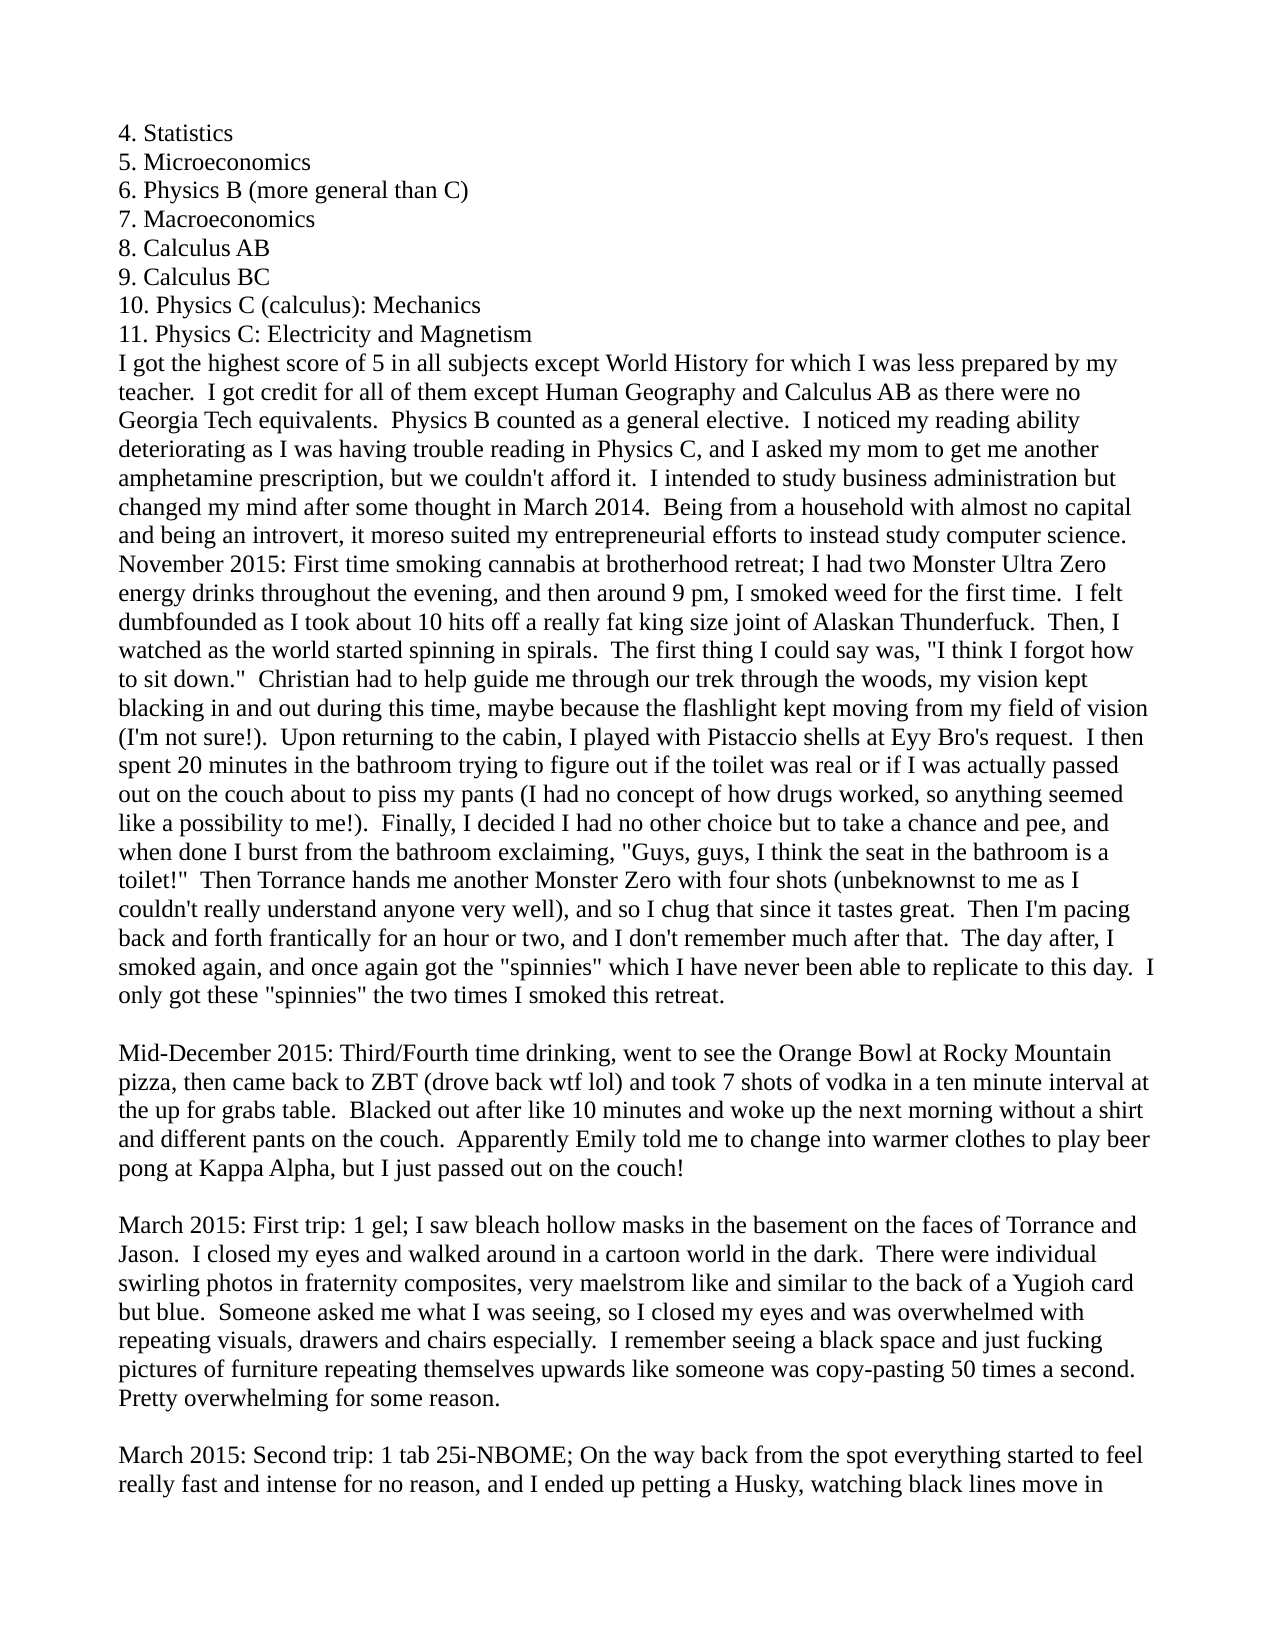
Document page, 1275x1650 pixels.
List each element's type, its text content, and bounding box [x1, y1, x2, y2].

text I got the highest score of 5 in all subjects except World History for which I was less prepared by my teacher. I got credit for all of them except Human Geography and Calculus AB as there were no Georgia Tech equivalents. Physics B counted as a general elective. I noticed my reading ability deteriorating as I was having trouble reading in Physics C, and I asked my mom to get me another amphetamine prescription, but we couldn't afford it. I intended to study business administration but changed my mind after some thought in March 2014. Being from a household with almost no capital and being an introvert, it moreso suited my entrepreneurial efforts to instead study computer science. [118, 348, 1157, 549]
text March 2015: First trip: 1 gel; I saw bleach hollow masks in the basement on the faces of Torrance and Jason. I closed my eyes and walked around in a cartoon world in the dark. There were individual swirling photos in fraternity composites, very maelstrom like and similar to the back of a Yugioh card but blue. Someone asked me what I was seeing, so I closed my eyes and was overwhelmed with repeating visuals, drawers and chairs especially. I remember seeing a black space and just fucking pictures of furniture repeating themselves upwards like someone was copy-pasting 50 times a second. Pretty overwhelming for some reason. [118, 1211, 1157, 1412]
text 4. Statistics [118, 118, 1157, 147]
text 7. Macroeconomics [118, 204, 1157, 233]
text November 2015: First time smoking cannabis at brotherhood retreat; I had two Monster Ultra Zero energy drinks throughout the evening, and then around 9 pm, I smoked weed for the first time. I felt dumbfounded as I took about 10 hits off a really fat king size joint of Alaskan Thunderfuck. Then, I watched as the world started spinning in spirals. The first thing I could say was, "I think I forgot how to sit down." Christian had to help guide me through our trek through the woods, my vision kept blacking in and out during this time, maybe because the flashlight kept moving from my field of vision (I'm not sure!). Upon returning to the cabin, I played with Pistaccio shells at Eyy Bro's request. I then spent 20 minutes in the bathroom trying to figure out if the toilet was real or if I was actually passed out on the couch about to piss my pants (I had no concept of how drugs worked, so anything seemed like a possibility to me!). Finally, I decided I had no other choice but to take a chance and pee, and when done I burst from the bathroom exclaiming, "Guys, guys, I think the seat in the bathroom is a toilet!" Then Torrance hands me another Monster Zero with four shots (unbeknownst to me as I couldn't really understand anyone very well), and so I chug that since it tastes great. Then I'm pacing back and forth frantically for an hour or two, and I don't remember much after that. The day after, I smoked again, and once again got the "spinnies" which I have never been able to replicate to this day. I only got these "spinnies" the two times I smoked this retreat. [118, 549, 1157, 1009]
text Mid-December 2015: Third/Fourth time drinking, went to see the Orange Bowl at Rocky Mountain pizza, then came back to ZBT (drove back wtf lol) and took 7 shots of vodka in a ten minute interval at the up for grabs table. Blacked out after like 10 minutes and woke up the next morning without a shirt and different pants on the couch. Apparently Emily told me to change into warmer clothes to play beer pong at Kappa Alpha, but I just passed out on the couch! [118, 1038, 1157, 1182]
text 6. Physics B (more general than C) [118, 176, 1157, 204]
text 9. Calculus BC [118, 262, 1157, 291]
text 11. Physics C: Electricity and Magnetism [118, 319, 1157, 348]
text 8. Calculus AB [118, 233, 1157, 262]
text 10. Physics C (calculus): Mechanics [118, 291, 1157, 319]
text 5. Microeconomics [118, 147, 1157, 176]
text March 2015: Second trip: 1 tab 25i-NBOME; On the way back from the spot everything started to feel really fast and intense for no reason, and I ended up petting a Husky, watching black lines move in [118, 1441, 1157, 1498]
